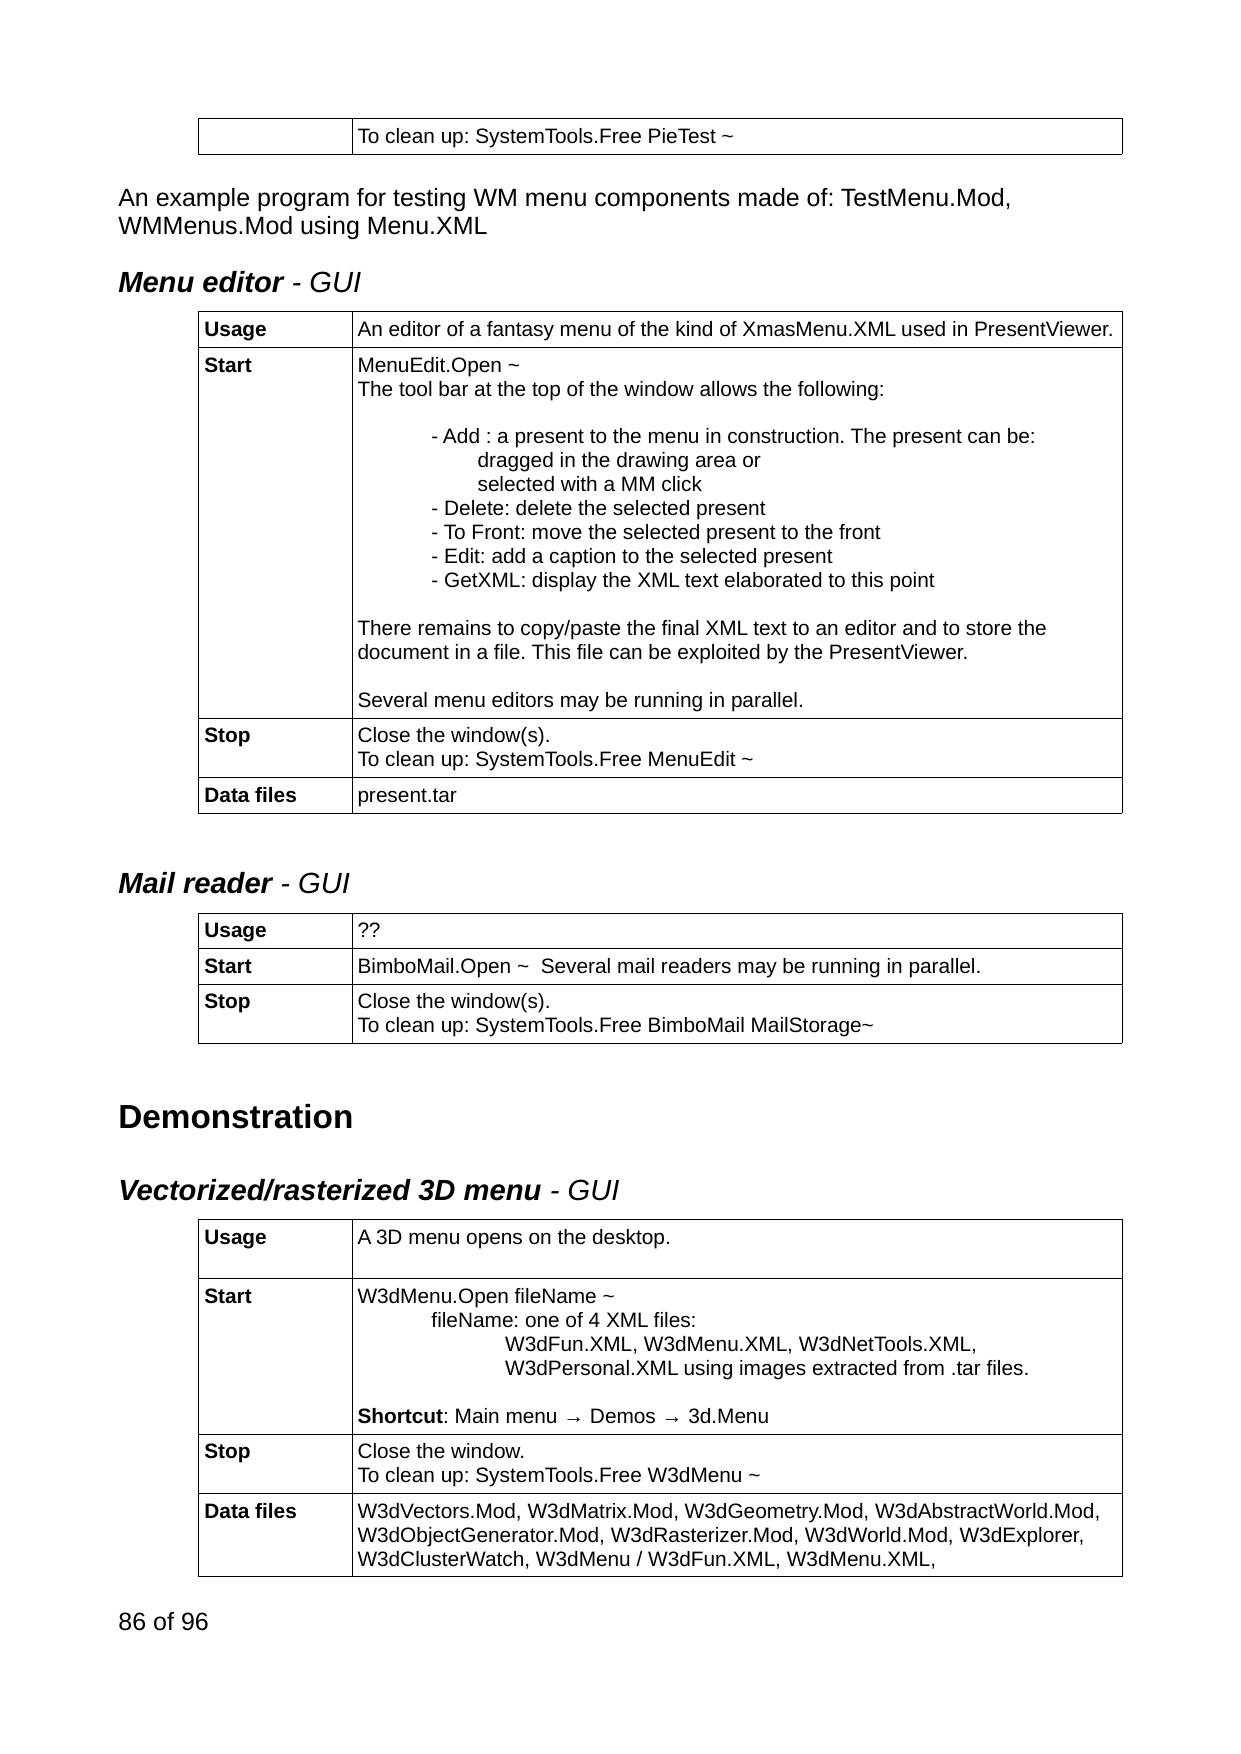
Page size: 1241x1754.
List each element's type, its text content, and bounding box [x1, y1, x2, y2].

subtitle Menu editor - GUI [118, 265, 1122, 298]
table_cell Close the window. To clean up: SystemTools.Free W3dMenu ~ [353, 1435, 1122, 1493]
text An example program for testing WM menu components made of: TestMenu.Mod, WMMenus.Mod using Menu.XML [118, 182, 1122, 240]
table_cell Start [199, 949, 352, 983]
table_cell Stop [199, 985, 352, 1043]
table_cell BimboMail.Open ~ Several mail readers may be running in parallel. [353, 949, 1122, 983]
table_cell Start [199, 1279, 352, 1433]
table_cell Stop [199, 719, 352, 777]
table_cell Close the window(s). To clean up: SystemTools.Free MenuEdit ~ [353, 719, 1122, 777]
table_cell Close the window(s). To clean up: SystemTools.Free BimboMail MailStorage~ [353, 985, 1122, 1043]
table_header An editor of a fantasy menu of the kind of XmasMenu.XML used in PresentViewer. [353, 312, 1122, 347]
table_cell Stop [199, 1435, 352, 1493]
subtitle Demonstration [118, 1097, 1122, 1135]
table_cell MenuEdit.Open ~ The tool bar at the top of the window allows the following: - Add : a present to the menu in construction. The present can be: dragged in the drawing area or selected with a MM click - Delete: delete the selected present - To Front: move the selected present to the front - Edit: add a caption to the selected present - GetXML: display the XML text elaborated to this point There remains to copy/paste the final XML text to an editor and to store the document in a file. This file can be exploited by the PresentViewer. Several menu editors may be running in parallel. [353, 348, 1122, 717]
table_cell To clean up: SystemTools.Free PieTest ~ [353, 119, 1122, 154]
table_cell Start [199, 348, 352, 717]
table_header ?? [353, 914, 1122, 948]
table_cell Data files [199, 1494, 352, 1576]
table_cell [199, 119, 352, 154]
subtitle Vectorized/rasterized 3D menu - GUI [118, 1173, 1122, 1206]
table_header Usage [199, 312, 352, 347]
table_cell present.tar [353, 778, 1122, 812]
table_header Usage [199, 914, 352, 948]
table_cell W3dVectors.Mod, W3dMatrix.Mod, W3dGeometry.Mod, W3dAbstractWorld.Mod, W3dObjectGenerator.Mod, W3dRasterizer.Mod, W3dWorld.Mod, W3dExplorer, W3dClusterWatch, W3dMenu / W3dFun.XML, W3dMenu.XML, [353, 1494, 1122, 1576]
table_cell W3dMenu.Open fileName ~ fileName: one of 4 XML files: W3dFun.XML, W3dMenu.XML, W3dNetTools.XML, W3dPersonal.XML using images extracted from .tar files. Shortcut: Main menu → Demos → 3d.Menu [353, 1279, 1122, 1433]
table_cell Data files [199, 778, 352, 812]
subtitle Mail reader - GUI [118, 866, 1122, 900]
table_header A 3D menu opens on the desktop. [353, 1220, 1122, 1278]
table_header Usage [199, 1220, 352, 1278]
